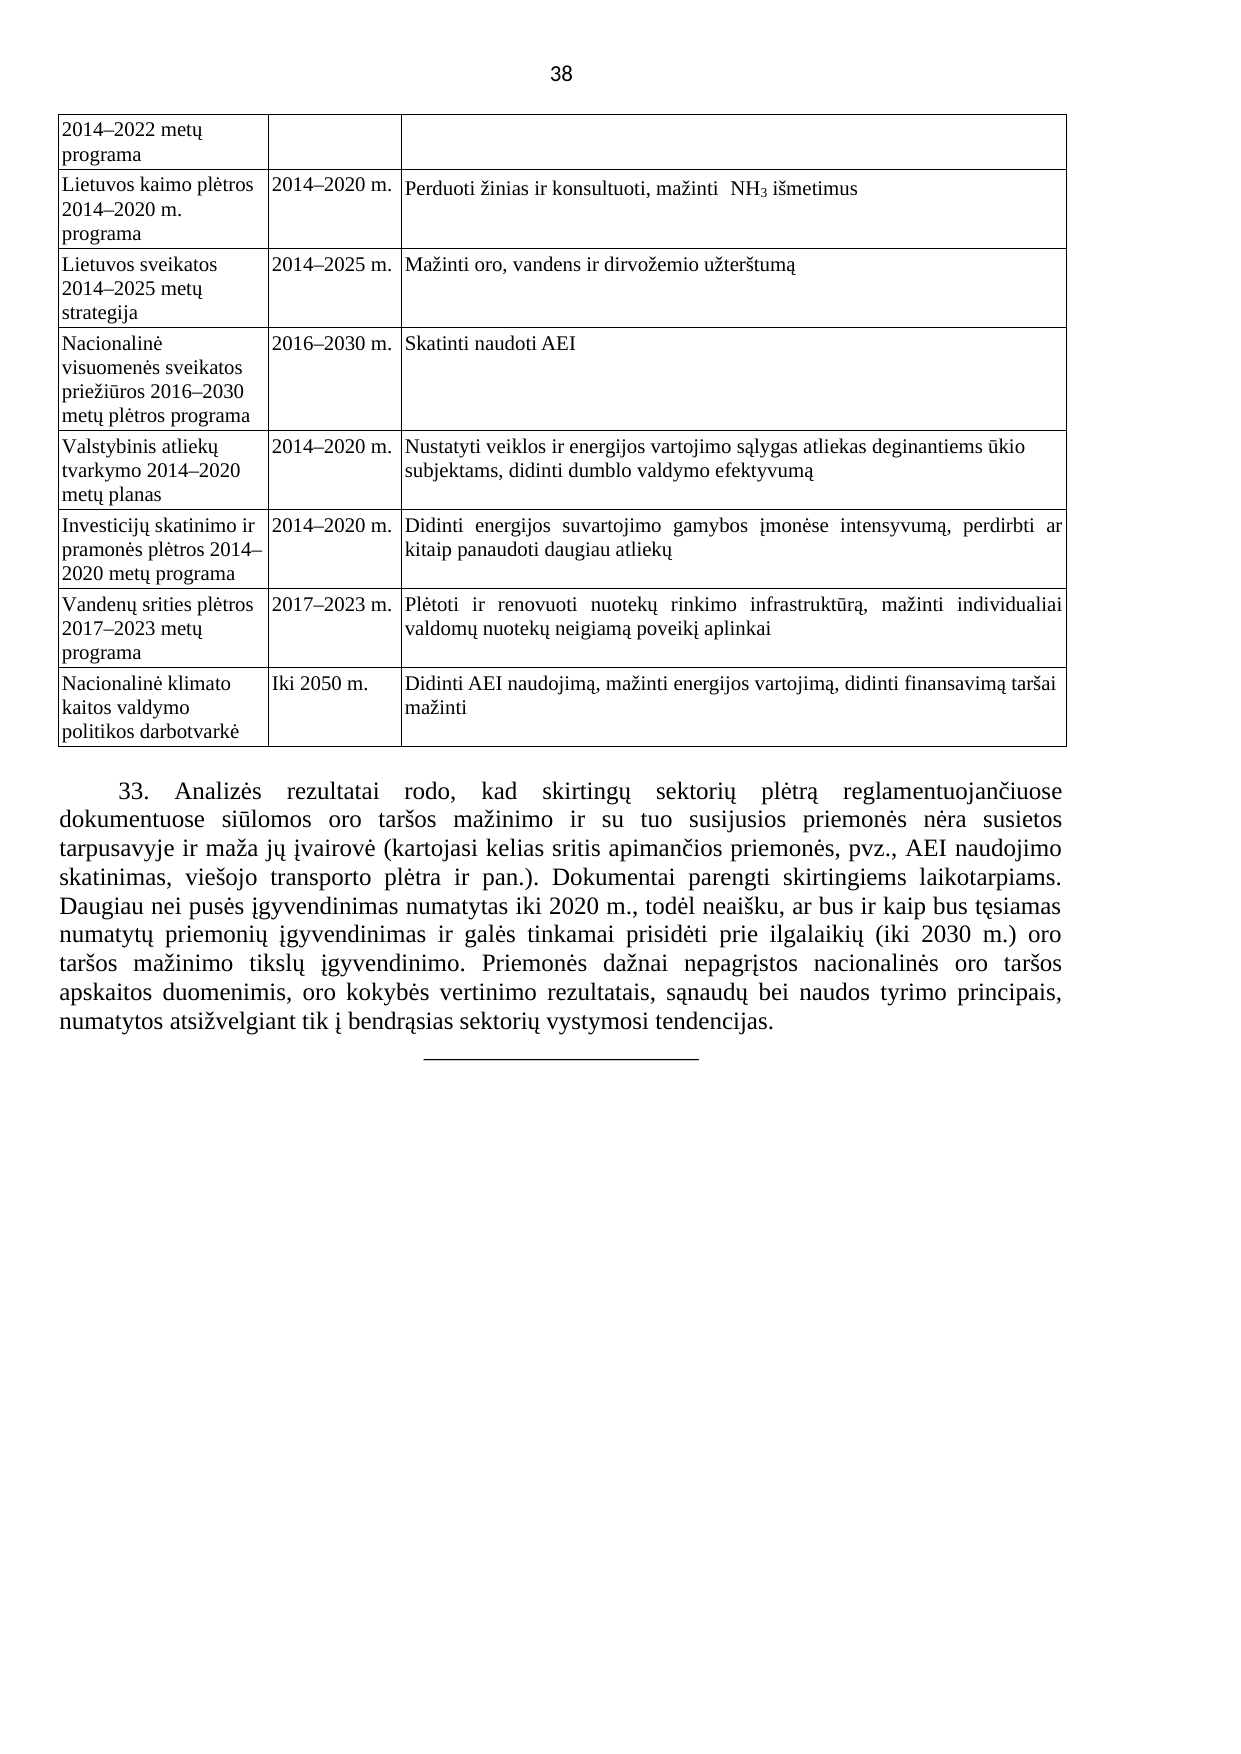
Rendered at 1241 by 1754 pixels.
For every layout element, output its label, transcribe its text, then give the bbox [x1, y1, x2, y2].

table_cell 2017–2023 m. [269, 589, 401, 667]
table_cell Nustatyti veiklos ir energijos vartojimo sąlygas atliekas deginantiems ūkio subjektams, didinti dumblo valdymo efektyvumą [402, 431, 1066, 509]
table_cell 2016–2030 m. [269, 328, 401, 430]
table_cell Vandenų srities plėtros 2017–2023 metų programa [59, 589, 268, 667]
table_cell Didinti AEI naudojimą, mažinti energijos vartojimą, didinti finansavimą taršai mažinti [402, 668, 1066, 746]
table_cell 2014–2020 m. [269, 431, 401, 509]
table_cell Nacionalinė visuomenės sveikatos priežiūros 2016–2030 metų plėtros programa [59, 328, 268, 430]
table_cell Plėtoti ir renovuoti nuotekų rinkimo infrastruktūrą, mažinti individualiai valdomų nuotekų neigiamą poveikį aplinkai [402, 589, 1066, 667]
table_cell [269, 115, 401, 168]
table_cell Skatinti naudoti AEI [402, 328, 1066, 430]
table_cell Perduoti žinias ir konsultuoti, mažinti NH3 išmetimus [402, 170, 1066, 247]
table_cell 2014–2020 m. [269, 170, 401, 247]
text ______________________ [59, 1034, 1063, 1063]
text 33. Analizės rezultatai rodo, kad skirtingų sektorių plėtrą reglamentuojančiuose dokumentuose siūlomos oro taršos mažinimo ir su tuo susijusios priemonės nėra susietos tarpusavyje ir maža jų įvairovė (kartojasi kelias sritis apimančios priemonės, pvz., AEI naudojimo skatinimas, viešojo transporto plėtra ir pan.). Dokumentai parengti skirtingiems laikotarpiams. Daugiau nei pusės įgyvendinimas numatytas iki 2020 m., todėl neaišku, ar bus ir kaip bus tęsiamas numatytų priemonių įgyvendinimas ir galės tinkamai prisidėti prie ilgalaikių (iki 2030 m.) oro taršos mažinimo tikslų įgyvendinimo. Priemonės dažnai nepagrįstos nacionalinės oro taršos apskaitos duomenimis, oro kokybės vertinimo rezultatais, sąnaudų bei naudos tyrimo principais, numatytos atsižvelgiant tik į bendrąsias sektorių vystymosi tendencijas. [59, 776, 1063, 1034]
table_cell Didinti energijos suvartojimo gamybos įmonėse intensyvumą, perdirbti ar kitaip panaudoti daugiau atliekų [402, 510, 1066, 588]
table_cell 2014–2022 metų programa [59, 115, 268, 168]
table_cell 2014–2025 m. [269, 249, 401, 327]
table_cell Lietuvos kaimo plėtros 2014–2020 m. programa [59, 170, 268, 247]
table_cell [402, 115, 1066, 168]
table_cell Iki 2050 m. [269, 668, 401, 746]
table_cell Nacionalinė klimato kaitos valdymo politikos darbotvarkė [59, 668, 268, 746]
table_cell Lietuvos sveikatos 2014–2025 metų strategija [59, 249, 268, 327]
table_cell Valstybinis atliekų tvarkymo 2014–2020 metų planas [59, 431, 268, 509]
table_cell 2014–2020 m. [269, 510, 401, 588]
table_cell Mažinti oro, vandens ir dirvožemio užterštumą [402, 249, 1066, 327]
table_cell Investicijų skatinimo ir pramonės plėtros 2014–2020 metų programa [59, 510, 268, 588]
